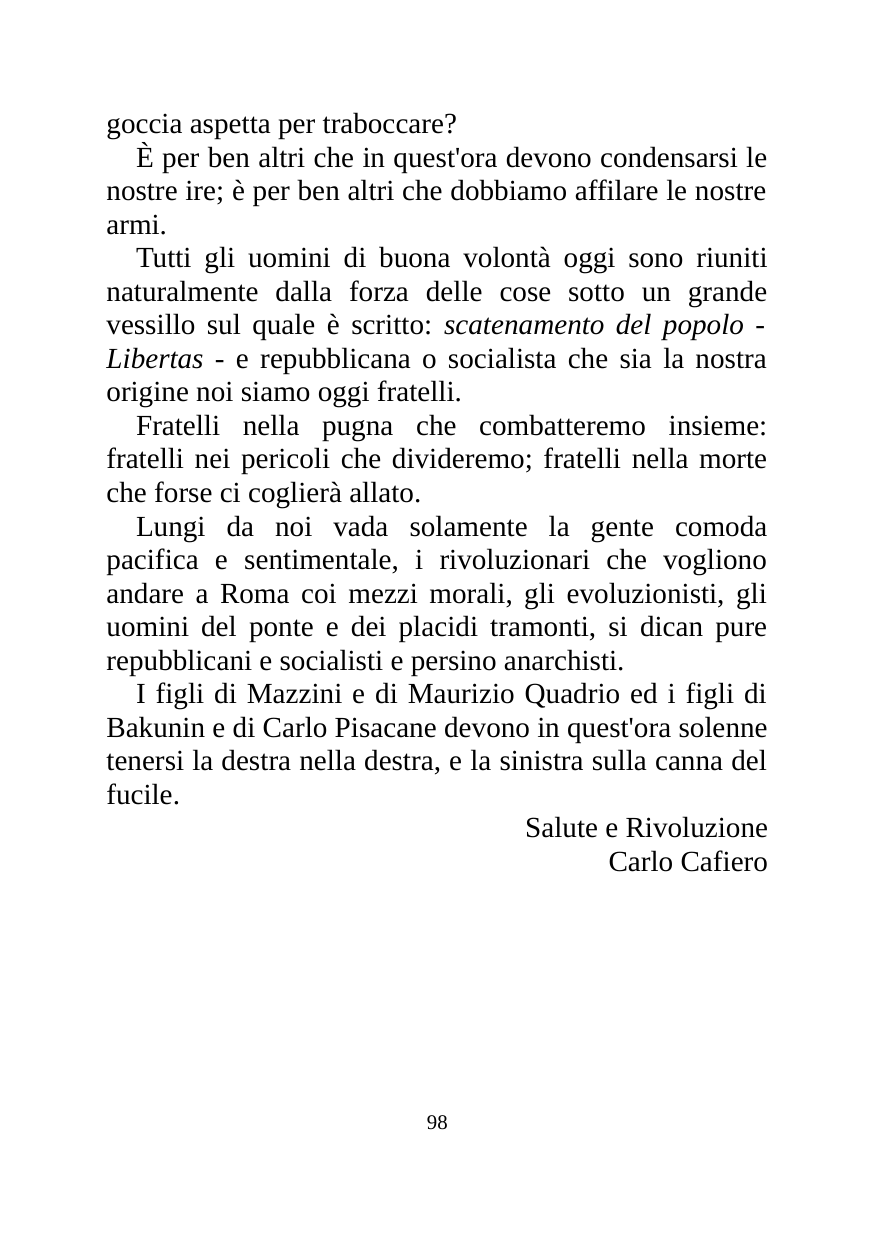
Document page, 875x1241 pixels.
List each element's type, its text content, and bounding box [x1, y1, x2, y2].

text I figli di Mazzini e di Maurizio Quadrio ed i figli di Bakunin e di Carlo Pisacane devono in quest'ora solenne tenersi la destra nella destra, e la sinistra sulla canna del fucile. [106, 676, 768, 811]
text È per ben altri che in quest'ora devono condensarsi le nostre ire; è per ben altri che dobbiamo affilare le nostre armi. [106, 140, 768, 240]
text goccia aspetta per traboccare? [106, 106, 768, 140]
text Lungi da noi vada solamente la gente comoda pacifica e sentimentale, i rivoluzionari che vogliono andare a Roma coi mezzi morali, gli evoluzionisti, gli uomini del ponte e dei placidi tramonti, si dican pure repubblicani e socialisti e persino anarchisti. [106, 509, 768, 676]
text Carlo Cafiero [106, 844, 768, 878]
text Fratelli nella pugna che combatteremo insieme: fratelli nei pericoli che divideremo; fratelli nella morte che forse ci coglierà allato. [106, 408, 768, 509]
text Tutti gli uomini di buona volontà oggi sono riuniti naturalmente dalla forza delle cose sotto un grande vessillo sul quale è scritto: scatenamento del popolo - Libertas - e repubblicana o socialista che sia la nostra origine noi siamo oggi fratelli. [106, 240, 768, 408]
text Salute e Rivoluzione [106, 811, 768, 844]
